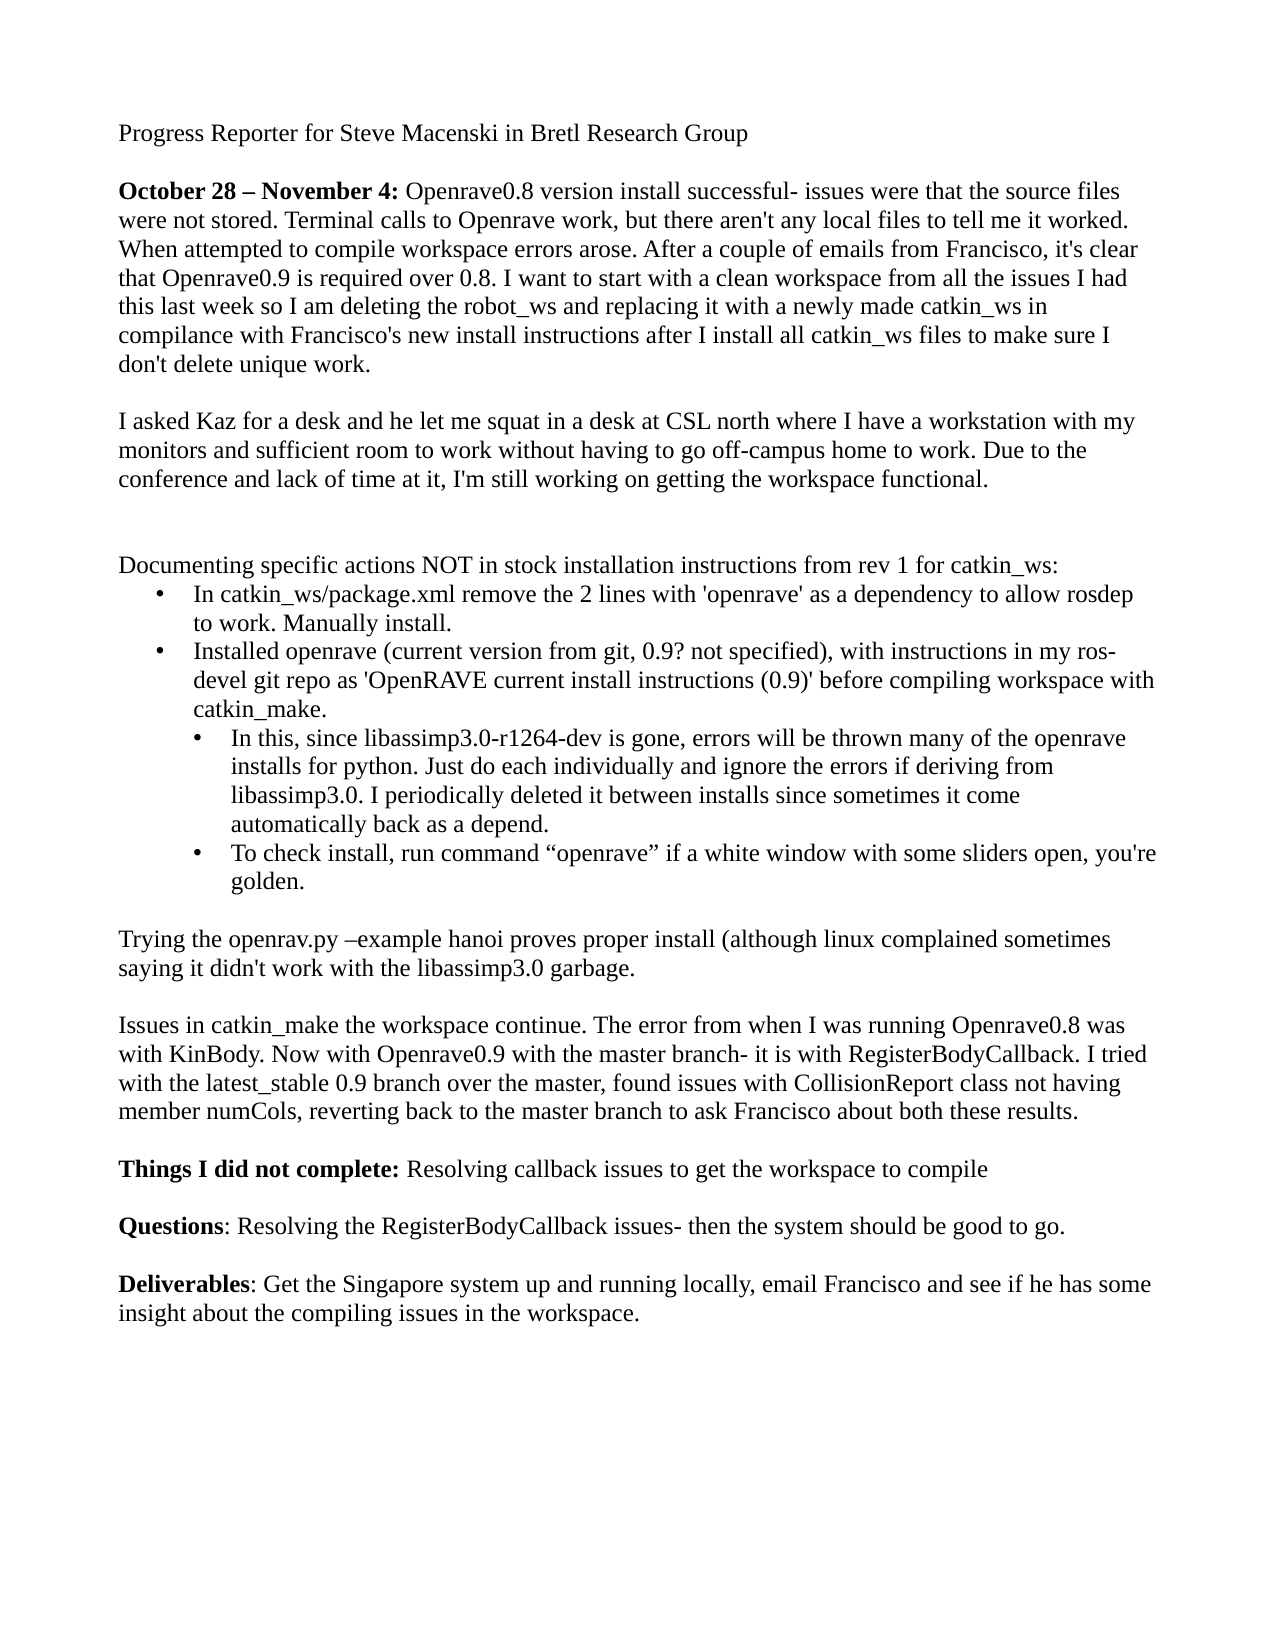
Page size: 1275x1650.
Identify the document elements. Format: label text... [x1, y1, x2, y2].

text Issues in catkin_make the workspace continue. The error from when I was running Openrave0.8 was with KinBody. Now with Openrave0.9 with the master branch- it is with RegisterBodyCallback. I tried with the latest_stable 0.9 branch over the master, found issues with CollisionReport class not having member numCols, reverting back to the master branch to ask Francisco about both these results. [118, 1010, 1157, 1125]
list Installed openrave (current version from git, 0.9? not specified), with instructions in my ros-devel git repo as 'OpenRAVE current install instructions (0.9)' before compiling workspace with catkin_make. [156, 636, 1157, 723]
text Deliverables: Get the Singapore system up and running locally, email Francisco and see if he has some insight about the compiling issues in the workspace. [118, 1269, 1157, 1326]
text I asked Kaz for a desk and he let me squat in a desk at CSL north where I have a workstation with my monitors and sufficient room to work without having to go off-campus home to work. Due to the conference and lack of time at it, I'm still working on getting the workspace functional. [118, 406, 1157, 493]
text Things I did not complete: Resolving callback issues to get the workspace to compile [118, 1154, 1157, 1183]
list In this, since libassimp3.0-r1264-dev is gone, errors will be thrown many of the openrave installs for python. Just do each individually and ignore the errors if deriving from libassimp3.0. I periodically deleted it between installs since sometimes it come automatically back as a depend. [193, 723, 1157, 838]
list To check install, run command “openrave” if a white window with some sliders open, you're golden. [193, 838, 1157, 895]
text Documenting specific actions NOT in stock installation instructions from rev 1 for catkin_ws: [118, 550, 1157, 579]
text October 28 – November 4: Openrave0.8 version install successful- issues were that the source files were not stored. Terminal calls to Openrave work, but there aren't any local files to tell me it worked. When attempted to compile workspace errors arose. After a couple of emails from Francisco, it's clear that Openrave0.9 is required over 0.8. I want to start with a clean workspace from all the issues I had this last week so I am deleting the robot_ws and replacing it with a newly made catkin_ws in compilance with Francisco's new install instructions after I install all catkin_ws files to make sure I don't delete unique work. [118, 176, 1157, 378]
text Trying the openrav.py –example hanoi proves proper install (although linux complained sometimes saying it didn't work with the libassimp3.0 garbage. [118, 924, 1157, 981]
text Questions: Resolving the RegisterBodyCallback issues- then the system should be good to go. [118, 1211, 1157, 1240]
list In catkin_ws/package.xml remove the 2 lines with 'openrave' as a dependency to allow rosdep to work. Manually install. [156, 579, 1157, 636]
